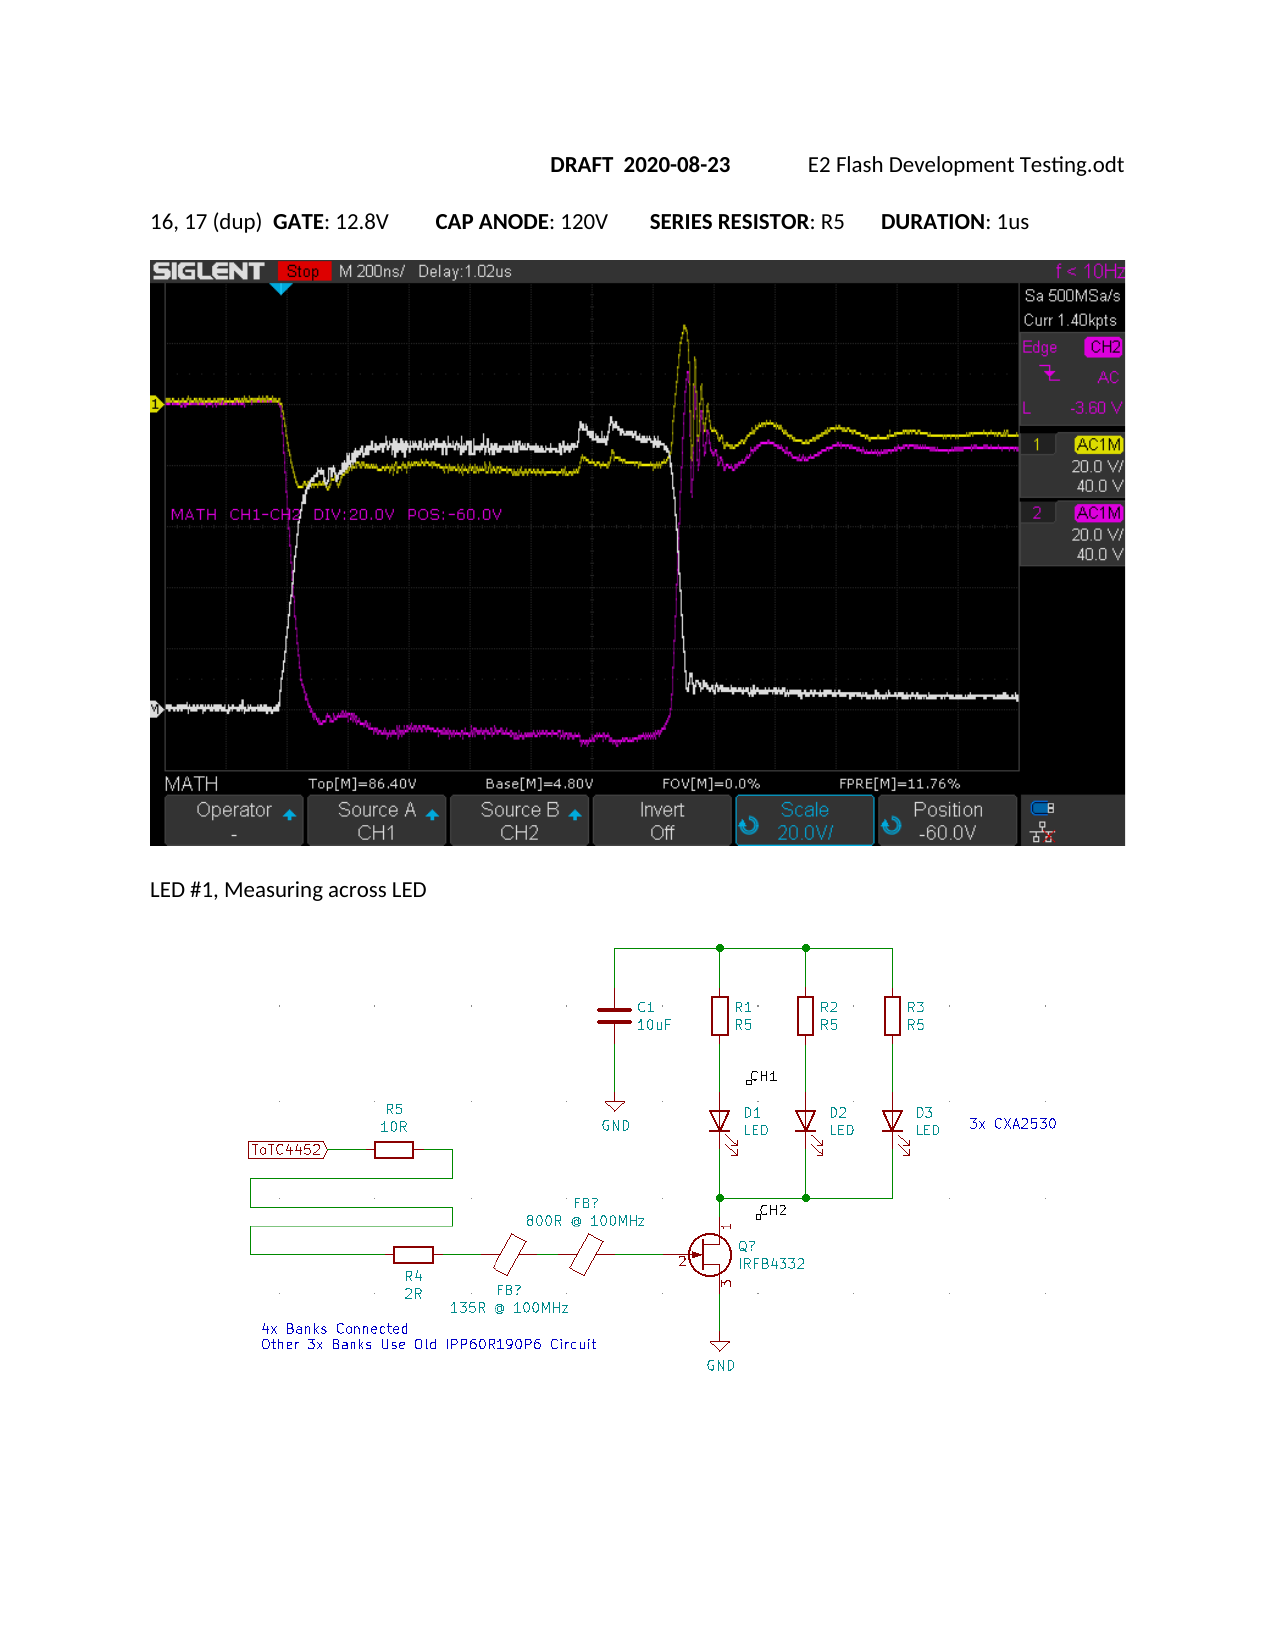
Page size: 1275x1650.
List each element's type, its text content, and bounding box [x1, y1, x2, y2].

text LED #1, Measuring across LED [150, 846, 1125, 903]
picture [737, 797, 873, 844]
text 16, 17 (dup) GATE: 12.8V CAP ANODE: 120V SERIES RESISTOR: R5 DURATION: 1us [150, 207, 1125, 236]
picture [150, 260, 1125, 846]
picture [210, 927, 1065, 1376]
